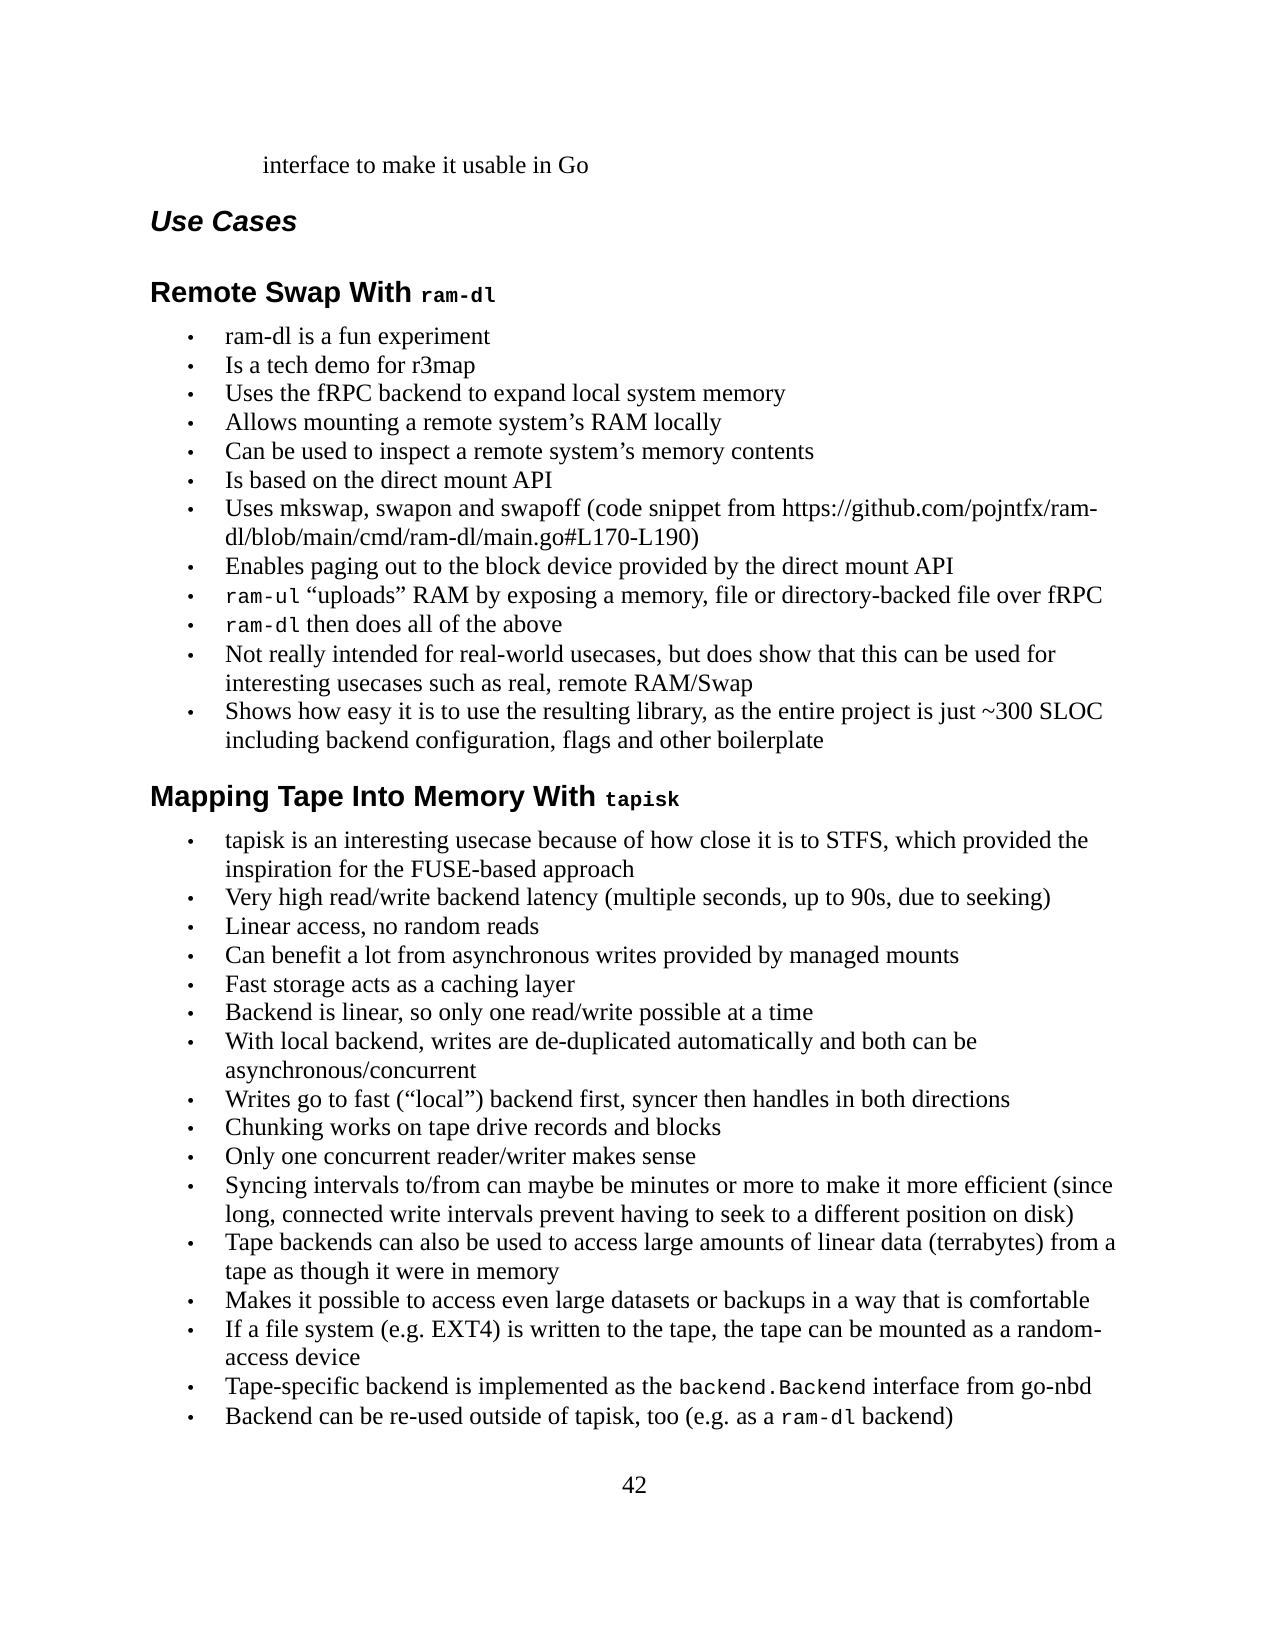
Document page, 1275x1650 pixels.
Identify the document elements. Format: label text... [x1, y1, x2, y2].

list interface to make it usable in Go [225, 150, 1125, 179]
list ram-dl then does all of the above [187, 609, 1125, 639]
list Uses mkswap, swapon and swapoff (code snippet from https://github.com/pojntfx/ram-dl/blob/main/cmd/ram-dl/main.go#L170-L190) [187, 493, 1125, 551]
list Fast storage acts as a caching layer [187, 969, 1125, 997]
list Backend can be re-used outside of tapisk, too (e.g. as a ram-dl backend) [187, 1401, 1125, 1430]
list Chunking works on tape drive records and blocks [187, 1112, 1125, 1141]
list Enables paging out to the block device provided by the direct mount API [187, 551, 1125, 580]
list Can be used to inspect a remote system’s memory contents [187, 436, 1125, 465]
list Uses the fRPC backend to expand local system memory [187, 378, 1125, 407]
subtitle Mapping Tape Into Memory With tapisk [150, 779, 1125, 812]
list Makes it possible to access even large datasets or backups in a way that is comfortable [187, 1285, 1125, 1314]
list Tape backends can also be used to access large amounts of linear data (terrabytes) from a tape as though it were in memory [187, 1227, 1125, 1285]
list Syncing intervals to/from can maybe be minutes or more to make it more efficient (since long, connected write intervals prevent having to seek to a different position on disk) [187, 1170, 1125, 1227]
list If a file system (e.g. EXT4) is written to the tape, the tape can be mounted as a random-access device [187, 1314, 1125, 1371]
list Linear access, no random reads [187, 911, 1125, 940]
list Only one concurrent reader/writer makes sense [187, 1141, 1125, 1170]
subtitle Remote Swap With ram-dl [150, 275, 1125, 308]
list tapisk is an interesting usecase because of how close it is to STFS, which provided the inspiration for the FUSE-based approach [187, 825, 1125, 882]
list Backend is linear, so only one read/write possible at a time [187, 997, 1125, 1026]
list ram-ul “uploads” RAM by exposing a memory, file or directory-backed file over fRPC [187, 580, 1125, 609]
list Is a tech demo for r3map [187, 350, 1125, 378]
list With local backend, writes are de-duplicated automatically and both can be asynchronous/concurrent [187, 1026, 1125, 1084]
list Allows mounting a remote system’s RAM locally [187, 407, 1125, 436]
list Tape-specific backend is implemented as the backend.Backend interface from go-nbd [187, 1371, 1125, 1401]
subtitle Use Cases [150, 204, 1125, 237]
list Can benefit a lot from asynchronous writes provided by managed mounts [187, 940, 1125, 969]
list ram-dl is a fun experiment [187, 321, 1125, 350]
list Not really intended for real-world usecases, but does show that this can be used for interesting usecases such as real, remote RAM/Swap [187, 639, 1125, 696]
list Is based on the direct mount API [187, 465, 1125, 493]
list Shows how easy it is to use the resulting library, as the entire project is just ~300 SLOC including backend configuration, flags and other boilerplate [187, 696, 1125, 754]
list Writes go to fast (“local”) backend first, syncer then handles in both directions [187, 1084, 1125, 1112]
list Very high read/write backend latency (multiple seconds, up to 90s, due to seeking) [187, 882, 1125, 911]
